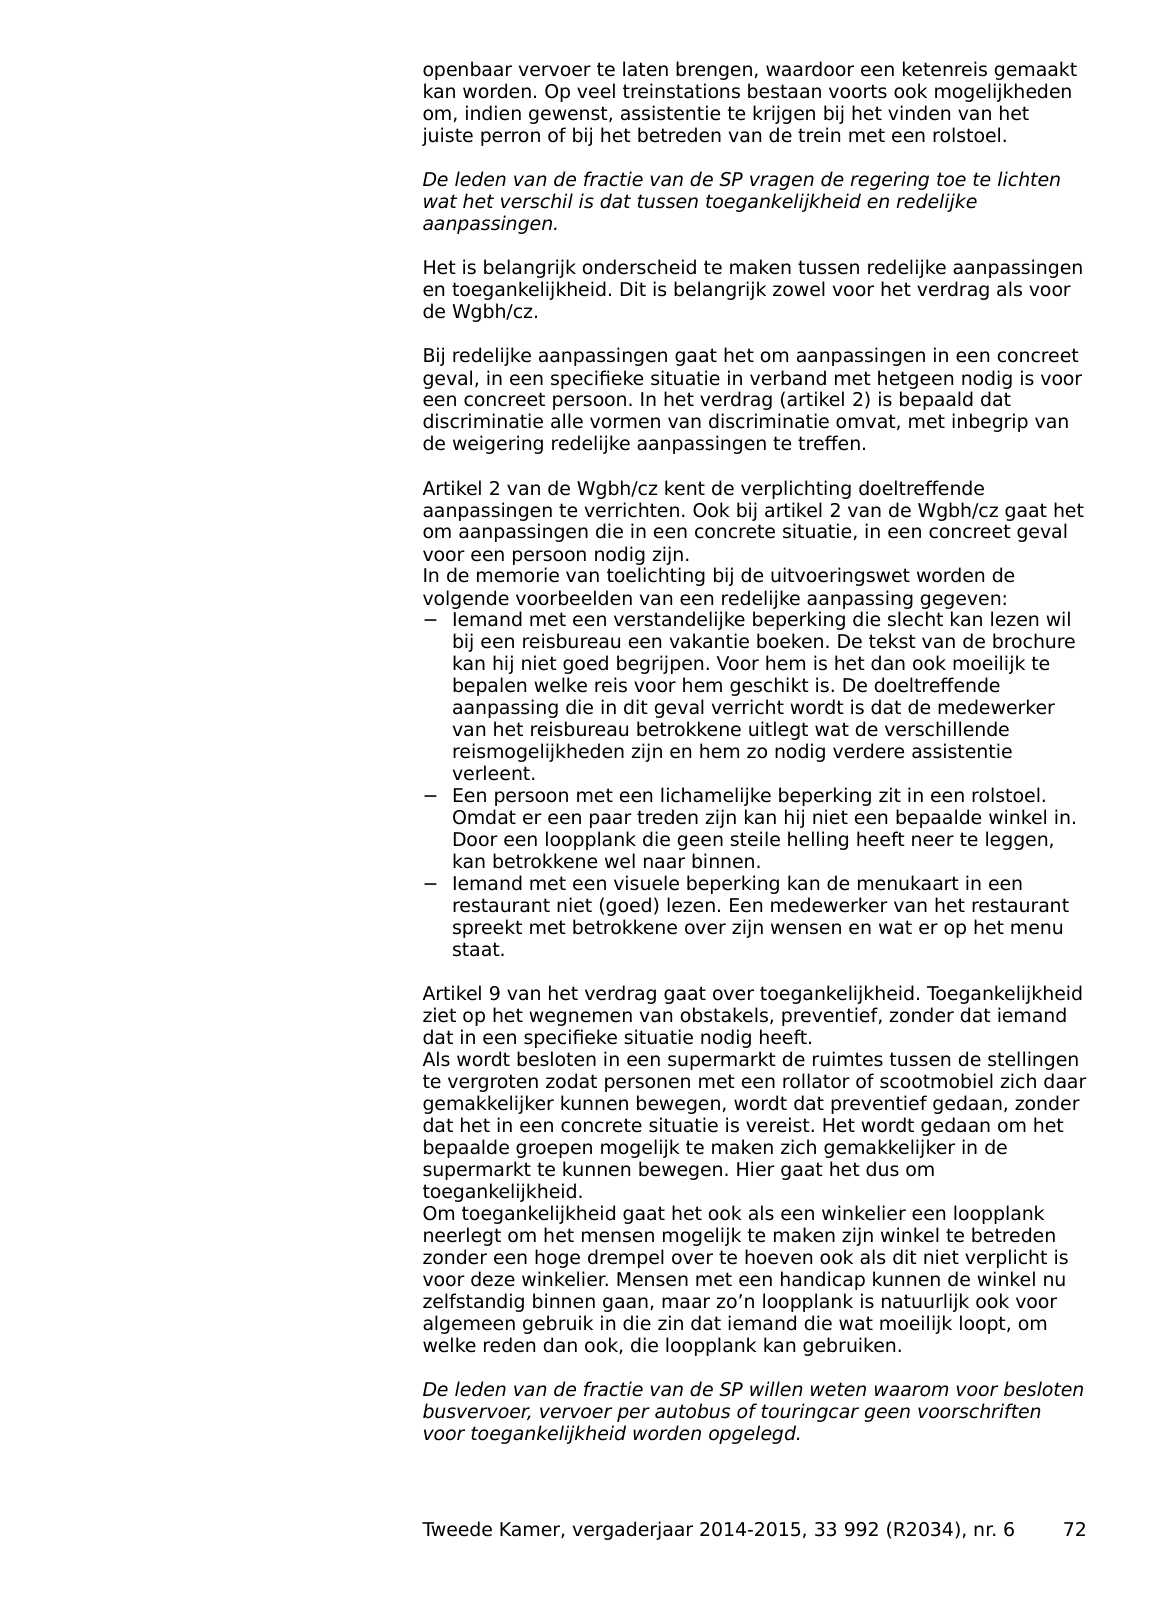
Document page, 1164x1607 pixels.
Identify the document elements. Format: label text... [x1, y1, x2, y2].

text − Een persoon met een lichamelijke beperking zit in een rolstoel. Omdat er een paar treden zijn kan hij niet een bepaalde winkel in. Door een loopplank die geen steile helling heeft neer te leggen, kan betrokkene wel naar binnen. [422, 785, 1087, 873]
text Artikel 2 van de Wgbh/cz kent de verplichting doeltreffende aanpassingen te verrichten. Ook bij artikel 2 van de Wgbh/cz gaat het om aanpassingen die in een concrete situatie, in een concreet geval voor een persoon nodig zijn. [422, 477, 1087, 565]
text Het is belangrijk onderscheid te maken tussen redelijke aanpassingen en toegankelijkheid. Dit is belangrijk zowel voor het verdrag als voor de Wgbh/cz. [422, 257, 1087, 323]
text De leden van de fractie van de SP willen weten waarom voor besloten busvervoer, vervoer per autobus of touringcar geen voorschriften voor toegankelijkheid worden opgelegd. [422, 1379, 1087, 1445]
text − Iemand met een verstandelijke beperking die slecht kan lezen wil bij een reisbureau een vakantie boeken. De tekst van de brochure kan hij niet goed begrijpen. Voor hem is het dan ook moeilijk te bepalen welke reis voor hem geschikt is. De doeltreffende aanpassing die in dit geval verricht wordt is dat de medewerker van het reisbureau betrokkene uitlegt wat de verschillende reismogelijkheden zijn en hem zo nodig verdere assistentie verleent. [422, 609, 1087, 785]
text Bij redelijke aanpassingen gaat het om aanpassingen in een concreet geval, in een specifieke situatie in verband met hetgeen nodig is voor een concreet persoon. In het verdrag (artikel 2) is bepaald dat discriminatie alle vormen van discriminatie omvat, met inbegrip van de weigering redelijke aanpassingen te treffen. [422, 345, 1087, 455]
text Om toegankelijkheid gaat het ook als een winkelier een loopplank neerlegt om het mensen mogelijk te maken zijn winkel te betreden zonder een hoge drempel over te hoeven ook als dit niet verplicht is voor deze winkelier. Mensen met een handicap kunnen de winkel nu zelfstandig binnen gaan, maar zo’n loopplank is natuurlijk ook voor algemeen gebruik in die zin dat iemand die wat moeilijk loopt, om welke reden dan ook, die loopplank kan gebruiken. [422, 1203, 1087, 1357]
text Artikel 9 van het verdrag gaat over toegankelijkheid. Toegankelijkheid ziet op het wegnemen van obstakels, preventief, zonder dat iemand dat in een specifieke situatie nodig heeft. [422, 983, 1087, 1049]
text De leden van de fractie van de SP vragen de regering toe te lichten wat het verschil is dat tussen toegankelijkheid en redelijke aanpassingen. [422, 169, 1087, 235]
text In de memorie van toelichting bij de uitvoeringswet worden de volgende voorbeelden van een redelijke aanpassing gegeven: [422, 565, 1087, 609]
text − Iemand met een visuele beperking kan de menukaart in een restaurant niet (goed) lezen. Een medewerker van het restaurant spreekt met betrokkene over zijn wensen en wat er op het menu staat. [422, 873, 1087, 961]
text Als wordt besloten in een supermarkt de ruimtes tussen de stellingen te vergroten zodat personen met een rollator of scootmobiel zich daar gemakkelijker kunnen bewegen, wordt dat preventief gedaan, zonder dat het in een concrete situatie is vereist. Het wordt gedaan om het bepaalde groepen mogelijk te maken zich gemakkelijker in de supermarkt te kunnen bewegen. Hier gaat het dus om toegankelijkheid. [422, 1049, 1087, 1203]
text openbaar vervoer te laten brengen, waardoor een ketenreis gemaakt kan worden. Op veel treinstations bestaan voorts ook mogelijkheden om, indien gewenst, assistentie te krijgen bij het vinden van het juiste perron of bij het betreden van de trein met een rolstoel. [422, 59, 1087, 147]
